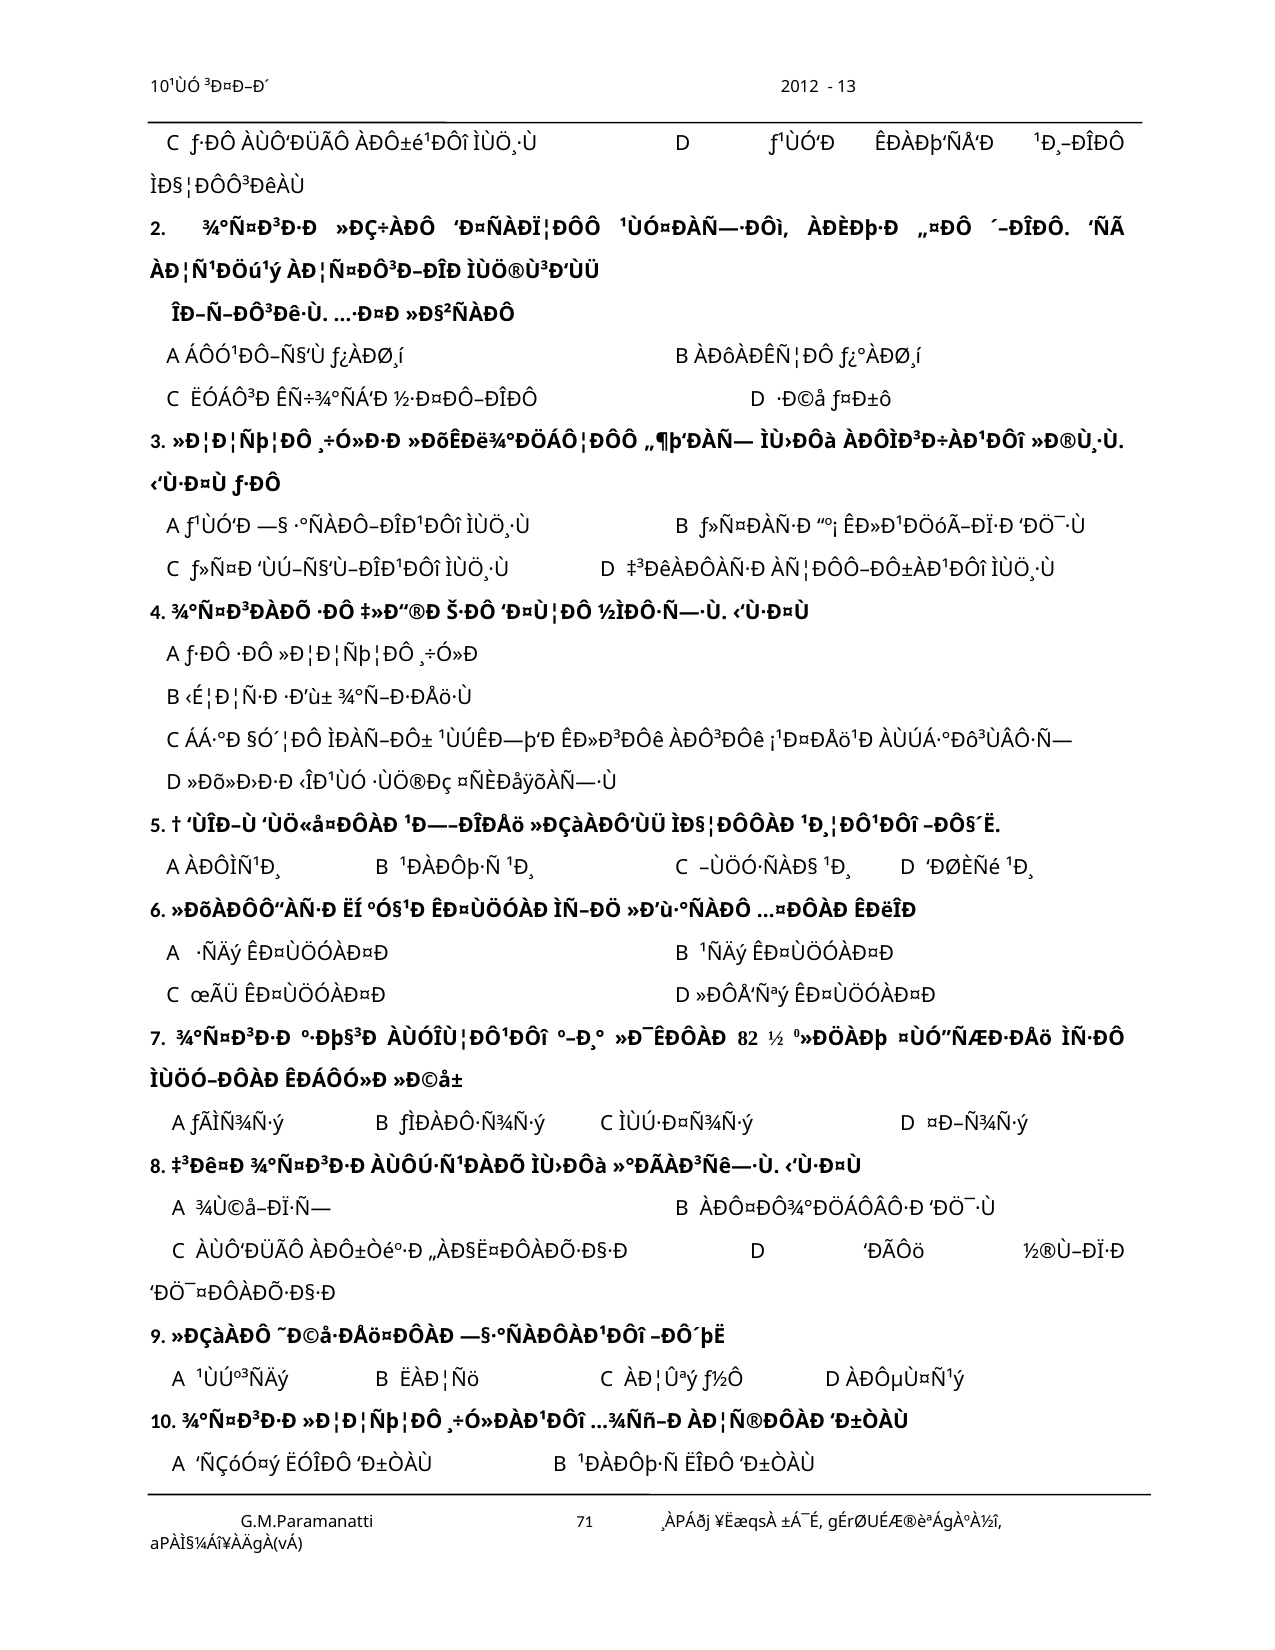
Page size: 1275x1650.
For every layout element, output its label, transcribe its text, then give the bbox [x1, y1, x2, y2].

list A ƒ¹ÙÓ‘Ð —§ ·°ÑÀÐÔ–ÐÎÐ¹ÐÔî ÌÙÖ¸·Ù B ƒ»Ñ¤ÐÀÑ·Ð “º¡ ÊÐ»Ð¹ÐÖóÃ–ÐÏ·Ð ‘ÐÖ¯·Ù [150, 512, 1125, 540]
text 2. ¾°Ñ¤Ð³Ð·Ð »ÐÇ÷ÀÐÔ ‘Ð¤ÑÀÐÏ¦ÐÔÔ ¹ÙÓ¤ÐÀÑ—·ÐÔì, ÀÐÈÐþ·Ð „¤ÐÔ ´–ÐÎÐÔ. ‘ÑÃ ÀÐ¦Ñ¹ÐÖú¹ý ÀÐ¦Ñ¤ÐÔ³Ð–ÐÎÐ ÌÙÖ®Ù³Ð‘ÙÜ [150, 213, 1125, 284]
list A ƒÃÌÑ¾Ñ·ý B ƒÌÐÀÐÔ·Ñ¾Ñ·ý C ÌÙÚ·Ð¤Ñ¾Ñ·ý D ¤Ð–Ñ¾Ñ·ý [150, 1108, 1125, 1137]
list A ÁÔÓ¹ÐÔ–Ñ§‘Ù ƒ¿ÀÐØ¸í B ÀÐôÀÐÊÑ¦ÐÔ ƒ¿°ÀÐØ¸í [150, 341, 1125, 370]
text 8. ‡³Ðê¤Ð ¾°Ñ¤Ð³Ð·Ð ÀÙÔÚ·Ñ¹ÐÀÐÕ ÌÙ›ÐÔà »°ÐÃÀÐ³Ñê—·Ù. ‹‘Ù·Ð¤Ù [150, 1151, 1125, 1179]
text ÎÐ–Ñ–ÐÔ³Ðê·Ù. …·Ð¤Ð »Ð§²ÑÀÐÔ [150, 299, 1125, 327]
text A ‘ÑÇóÓ¤ý ËÓÎÐÔ ‘Ð±ÒÀÙ B ¹ÐÀÐÔþ·Ñ ËÎÐÔ ‘Ð±ÒÀÙ [150, 1449, 1125, 1477]
text 7. ¾°Ñ¤Ð³Ð·Ð º·Ðþ§³Ð ÀÙÓÎÙ¦ÐÔ¹ÐÔî º–Ð¸° »Ð¯ÊÐÔÀÐ 82 ½ 0»ÐÖÀÐþ ¤ÙÓ”ÑÆÐ·ÐÅö ÌÑ·ÐÔ ÌÙÖÓ–ÐÔÀÐ ÊÐÁÔÓ»Ð »Ð©å± [150, 1023, 1125, 1094]
text C ƒ·ÐÔ ÀÙÔ‘ÐÜÃÔ ÀÐÔ±é¹ÐÔî ÌÙÖ¸·Ù D ƒ¹ÙÓ‘Ð ÊÐÀÐþ‘ÑÅ‘Ð ¹Ð¸–ÐÎÐÔ ÌÐ§¦ÐÔÔ³ÐêÀÙ [150, 128, 1125, 199]
text A ¹ÙÚº³ÑÄý B ËÀÐ¦Ñö C ÀÐ¦Ûªý ƒ½Ô D ÀÐÔµÙ¤Ñ¹ý [150, 1364, 1125, 1392]
text 9. »ÐÇàÀÐÔ ˜Ð©å·ÐÅö¤ÐÔÀÐ —§·°ÑÀÐÔÀÐ¹ÐÔî –ÐÔ´þË [150, 1321, 1125, 1349]
list D »Ðõ»Ð›Ð·Ð ‹ÎÐ¹ÙÓ ·ÙÖ®Ðç ¤ÑÈÐåÿõÀÑ—·Ù [150, 767, 1125, 796]
text 6. »ÐõÀÐÔÔ“ÀÑ·Ð ËÍ ºÓ§¹Ð ÊÐ¤ÙÖÓÀÐ ÌÑ–ÐÖ »Ð’ù·°ÑÀÐÔ …¤ÐÔÀÐ ÊÐëÎÐ [150, 895, 1125, 923]
list A ·ÑÄý ÊÐ¤ÙÖÓÀÐ¤Ð B ¹ÑÄý ÊÐ¤ÙÖÓÀÐ¤Ð [150, 938, 1125, 966]
list A ƒ·ÐÔ ·ÐÔ »Ð¦Ð¦Ñþ¦ÐÔ ¸÷Ó»Ð [150, 639, 1125, 668]
text C ƒ»Ñ¤Ð ‘ÙÚ–Ñ§‘Ù–ÐÎÐ¹ÐÔî ÌÙÖ¸·Ù D ‡³ÐêÀÐÔÀÑ·Ð ÀÑ¦ÐÔÔ–ÐÔ±ÀÐ¹ÐÔî ÌÙÖ¸·Ù [150, 554, 1125, 583]
list B ‹É¦Ð¦Ñ·Ð ·Ð’ù± ¾°Ñ–Ð·ÐÅö·Ù [150, 682, 1125, 711]
text 4. ¾°Ñ¤Ð³ÐÀÐÕ ·ÐÔ ‡»Ð“®Ð Š·ÐÔ ‘Ð¤Ù¦ÐÔ ½ÌÐÔ·Ñ—·Ù. ‹‘Ù·Ð¤Ù [150, 597, 1125, 625]
text C ËÓÁÔ³Ð ÊÑ÷¾°ÑÁ‘Ð ½·Ð¤ÐÔ–ÐÎÐÔ D ·Ð©å ƒ¤Ð±ô [150, 384, 1125, 412]
text 10. ¾°Ñ¤Ð³Ð·Ð »Ð¦Ð¦Ñþ¦ÐÔ ¸÷Ó»ÐÀÐ¹ÐÔî …¾Ññ–Ð ÀÐ¦Ñ®ÐÔÀÐ ‘Ð±ÒÀÙ [150, 1406, 1125, 1435]
list C ÁÁ·°Ð §Ó´¦ÐÔ ÌÐÀÑ–ÐÔ± ¹ÙÚÊÐ—þ‘Ð ÊÐ»Ð³ÐÔê ÀÐÔ³ÐÔê ¡¹Ð¤ÐÅö¹Ð ÀÙÚÁ·°Ðô³ÙÂÔ·Ñ— [150, 725, 1125, 753]
list A ¾Ù©å–ÐÏ·Ñ— B ÀÐÔ¤ÐÔ¾°ÐÖÁÔÂÔ·Ð ‘ÐÖ¯·Ù [150, 1193, 1125, 1222]
text C œÃÜ ÊÐ¤ÙÖÓÀÐ¤Ð D »ÐÔÅ‘Ñªý ÊÐ¤ÙÖÓÀÐ¤Ð [150, 980, 1125, 1009]
list A ÀÐÔÌÑ¹Ð¸ B ¹ÐÀÐÔþ·Ñ ¹Ð¸ C –ÙÖÓ·ÑÀÐ§ ¹Ð¸ D ‘ÐØÈÑé ¹Ð¸ [150, 852, 1125, 881]
text C ÀÙÔ‘ÐÜÃÔ ÀÐÔ±Òéº·Ð „ÀÐ§Ë¤ÐÔÀÐÕ·Ð§·Ð D ‘ÐÃÔö ½®Ù–ÐÏ·Ð ‘ÐÖ¯¤ÐÔÀÐÕ·Ð§·Ð [150, 1236, 1125, 1307]
text 5. † ‘ÙÎÐ–Ù ‘ÙÖ«å¤ÐÔÀÐ ¹Ð—–ÐÎÐÅö »ÐÇàÀÐÔ‘ÙÜ ÌÐ§¦ÐÔÔÀÐ ¹Ð¸¦ÐÔ¹ÐÔî –ÐÔ§´Ë. [150, 810, 1125, 838]
text 3. »Ð¦Ð¦Ñþ¦ÐÔ ¸÷Ó»Ð·Ð »ÐõÊÐë¾°ÐÖÁÔ¦ÐÔÔ „¶þ‘ÐÀÑ— ÌÙ›ÐÔà ÀÐÔÌÐ³Ð÷ÀÐ¹ÐÔî »Ð®Ù¸·Ù. ‹‘Ù·Ð¤Ù ƒ·ÐÔ [150, 426, 1125, 497]
